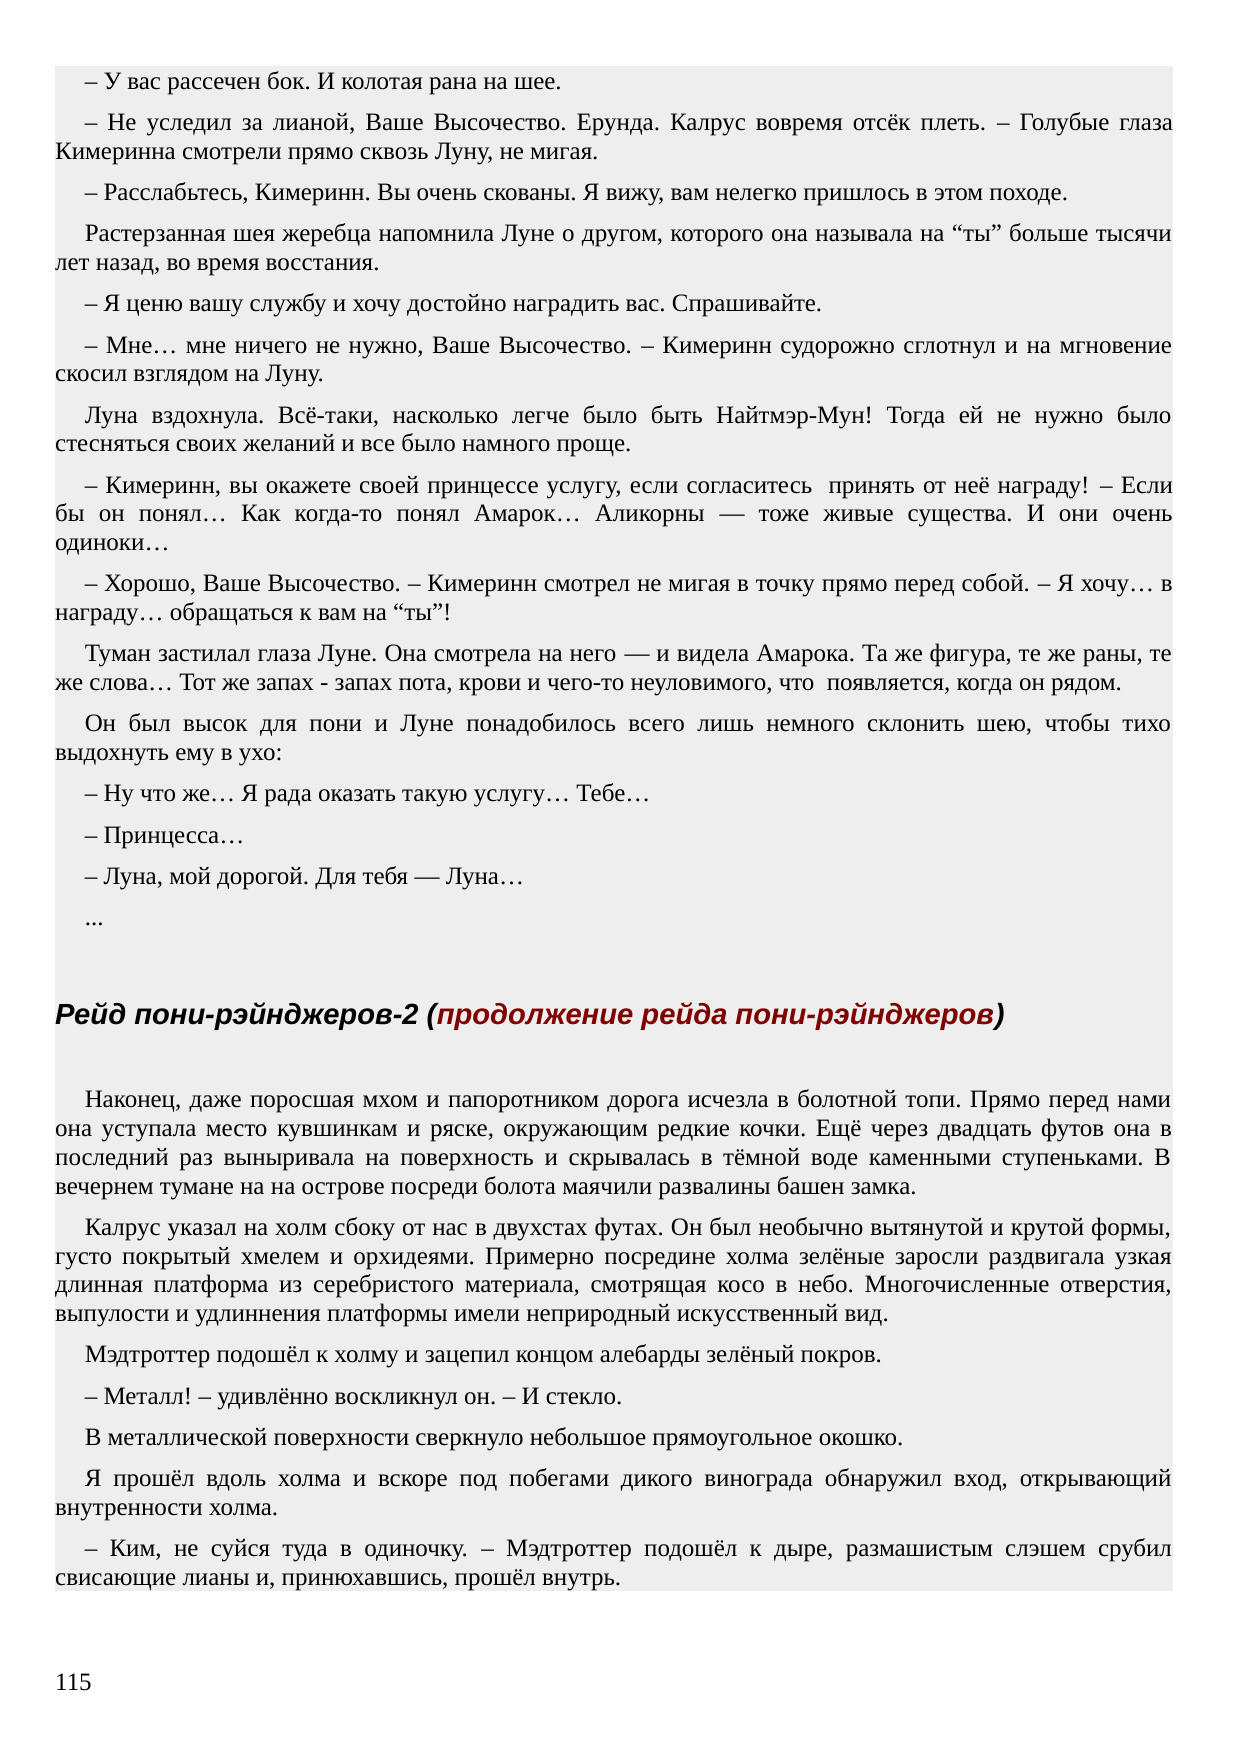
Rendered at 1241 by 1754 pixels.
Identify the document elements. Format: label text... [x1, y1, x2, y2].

text Калрус указал на холм сбоку от нас в двухстах футах. Он был необычно вытянутой и крутой формы, густо покрытый хмелем и орхидеями. Примерно посредине холма зелёные заросли раздвигала узкая длинная платформа из серебристого материала, смотрящая косо в небо. Многочисленные отверстия, выпулости и удлиннения платформы имели неприродный искусственный вид. [55, 1212, 1173, 1327]
subtitle Рейд пони-рэйнджеров-2 (продолжение рейда пони-рэйнджеров) [55, 997, 1173, 1031]
text ... [55, 902, 1173, 931]
text Луна вздохнула. Всё-таки, насколько легче было быть Найтмэр-Мун! Тогда ей не нужно было стесняться своих желаний и все было намного проще. [55, 400, 1173, 457]
text – Ким, не суйся туда в одиночку. – Мэдтроттер подошёл к дыре, размашистым слэшем срубил свисающие лианы и, принюхавшись, прошёл внутрь. [55, 1533, 1173, 1591]
text – Луна, мой дорогой. Для тебя — Луна… [55, 861, 1173, 890]
text Я прошёл вдоль холма и вскоре под побегами дикого винограда обнаружил вход, открывающий внутренности холма. [55, 1463, 1173, 1521]
text – У вас рассечен бок. И колотая рана на шее. [55, 66, 1173, 95]
text Растерзанная шея жеребца напомнила Луне о другом, которого она называла на “ты” больше тысячи лет назад, во время восстания. [55, 218, 1173, 276]
text В металлической поверхности сверкнуло небольшое прямоугольное окошко. [55, 1422, 1173, 1451]
text – Не уследил за лианой, Ваше Высочество. Ерунда. Калрус вовремя отсёк плеть. – Голубые глаза Кимеринна смотрели прямо сквозь Луну, не мигая. [55, 107, 1173, 165]
text Мэдтроттер подошёл к холму и зацепил концом алебарды зелёный покров. [55, 1339, 1173, 1368]
text – Принцесса… [55, 820, 1173, 848]
text – Хорошо, Ваше Высочество. – Кимеринн смотрел не мигая в точку прямо перед собой. – Я хочу… в награду… обращаться к вам на “ты”! [55, 568, 1173, 626]
text – Металл! – удивлённо воскликнул он. – И стекло. [55, 1381, 1173, 1409]
text Наконец, даже поросшая мхом и папоротником дорога исчезла в болотной топи. Прямо перед нами она уступала место кувшинкам и ряске, окружающим редкие кочки. Ещё через двадцать футов она в последний раз выныривала на поверхность и скрывалась в тёмной воде каменными ступеньками. В вечернем тумане на на острове посреди болота маячили развалины башен замка. [55, 1084, 1173, 1199]
text – Ну что же… Я рада оказать такую услугу… Тебе… [55, 778, 1173, 807]
text – Кимеринн, вы окажете своей принцессе услугу, если согласитесь принять от неё награду! – Если бы он понял… Как когда-то понял Амарок… Аликорны — тоже живые существа. И они очень одиноки… [55, 470, 1173, 556]
text – Мне… мне ничего не нужно, Ваше Высочество. – Кимеринн судорожно сглотнул и на мгновение скосил взглядом на Луну. [55, 330, 1173, 387]
text Он был высок для пони и Луне понадобилось всего лишь немного склонить шею, чтобы тихо выдохнуть ему в ухо: [55, 708, 1173, 766]
text – Я ценю вашу службу и хочу достойно наградить вас. Спрашивайте. [55, 288, 1173, 317]
text Туман застилал глаза Луне. Она смотрела на него — и видела Амарока. Та же фигура, те же раны, те же слова… Тот же запах - запах пота, крови и чего-то неуловимого, что появляется, когда он рядом. [55, 638, 1173, 696]
text – Расслабьтесь, Кимеринн. Вы очень скованы. Я вижу, вам нелегко пришлось в этом походе. [55, 177, 1173, 206]
